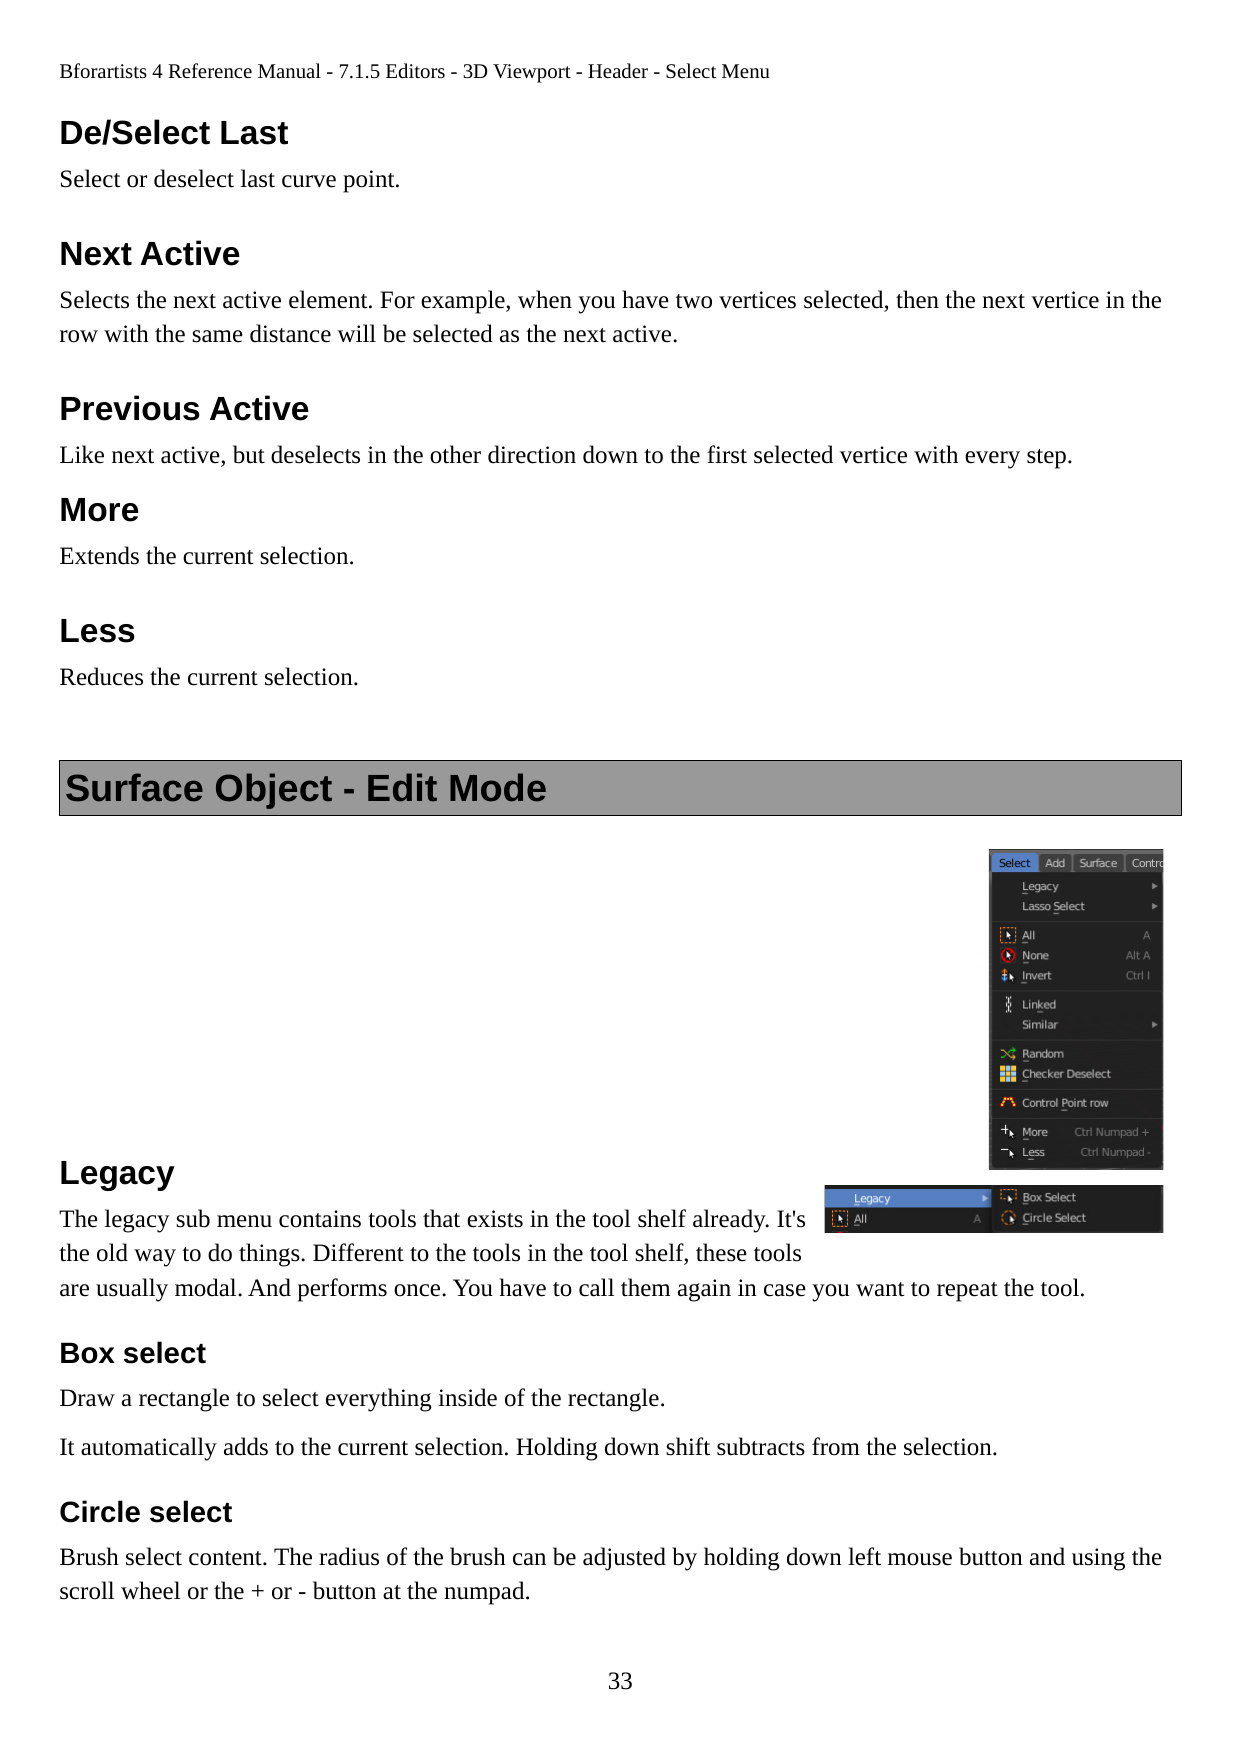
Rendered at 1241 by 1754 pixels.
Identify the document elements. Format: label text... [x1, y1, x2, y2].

subtitle Box select [59, 1336, 1181, 1370]
text Extends the current selection. [59, 541, 1181, 570]
subtitle Less [59, 611, 1181, 649]
subtitle De/Select Last [59, 113, 1181, 151]
text Draw a rectangle to select everything inside of the rectangle. [59, 1383, 1181, 1411]
text Selects the next active element. For example, when you have two vertices selected, then the next vertice in the row with the same distance will be selected as the next active. [59, 285, 1181, 348]
subtitle Legacy [59, 1153, 1181, 1191]
picture [824, 1185, 1164, 1233]
text Brush select content. The radius of the brush can be adjusted by holding down left mouse button and using the scroll wheel or the + or - button at the numpad. [59, 1542, 1181, 1605]
subtitle Circle select [59, 1495, 1181, 1529]
text Like next active, but deselects in the other direction down to the first selected vertice with every step. [59, 440, 1181, 469]
text It automatically adds to the current selection. Holding down shift subtracts from the selection. [59, 1432, 1181, 1460]
subtitle Previous Active [59, 389, 1181, 428]
table_header Surface Object - Edit Mode [60, 761, 1181, 815]
text The legacy sub menu contains tools that exists in the tool shelf already. It's the old way to do things. Different to the tools in the tool shelf, these tools are usually modal. And performs once. You have to call them again in case you want to repeat the tool. [59, 1204, 1181, 1301]
text Reduces the current selection. [59, 662, 1181, 691]
text Select or deselect last curve point. [59, 164, 1181, 192]
picture [988, 849, 1164, 1170]
subtitle Next Active [59, 234, 1181, 272]
subtitle More [59, 490, 1181, 528]
